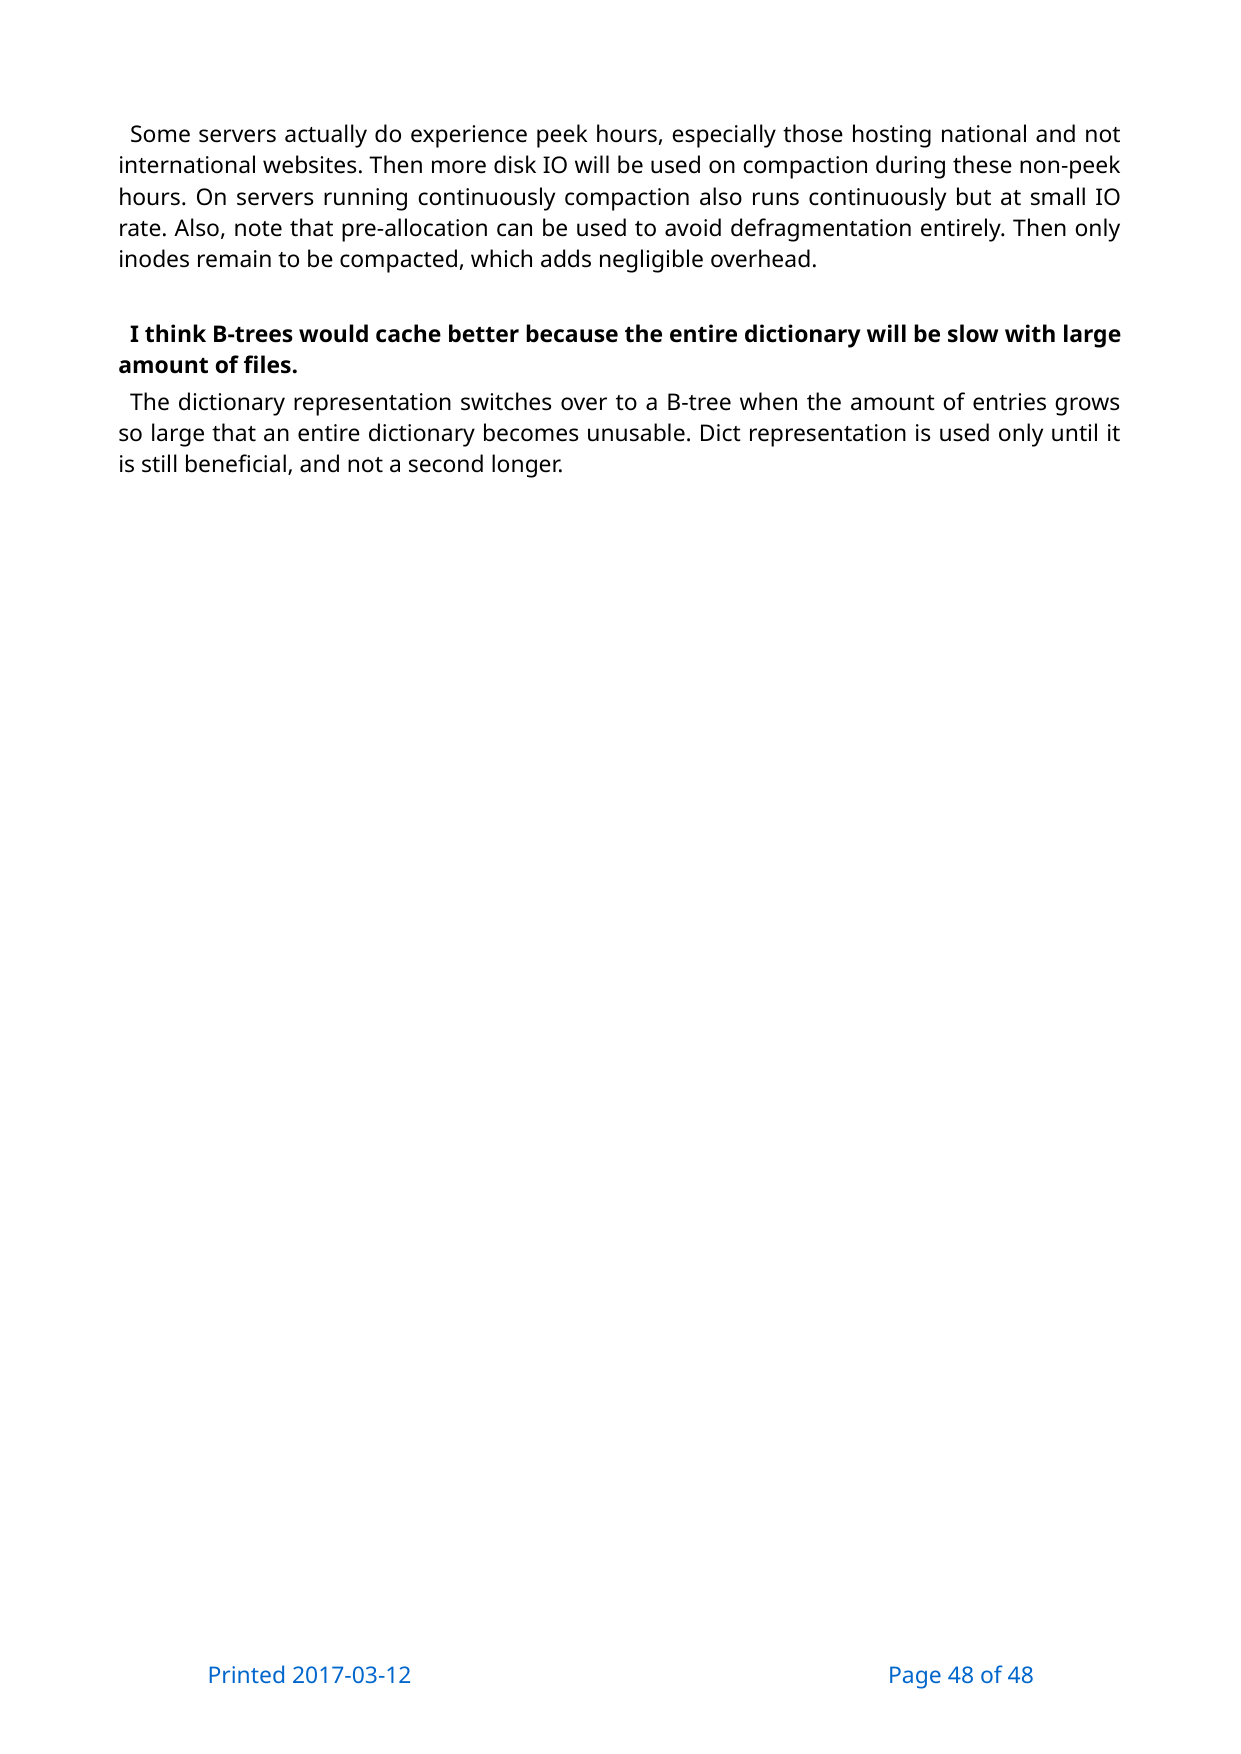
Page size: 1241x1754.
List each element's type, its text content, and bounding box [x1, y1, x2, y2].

text The dictionary representation switches over to a B-tree when the amount of entries grows so large that an entire dictionary becomes unusable. Dict representation is used only until it is still beneficial, and not a second longer. [118, 386, 1122, 480]
text I think B-trees would cache better because the entire dictionary will be slow with large amount of files. [118, 317, 1122, 380]
text Some servers actually do experience peek hours, especially those hosting national and not international websites. Then more disk IO will be used on compaction during these non-peek hours. On servers running continuously compaction also runs continuously but at small IO rate. Also, note that pre-allocation can be used to avoid defragmentation entirely. Then only inodes remain to be compacted, which adds negligible overhead. [118, 118, 1122, 274]
